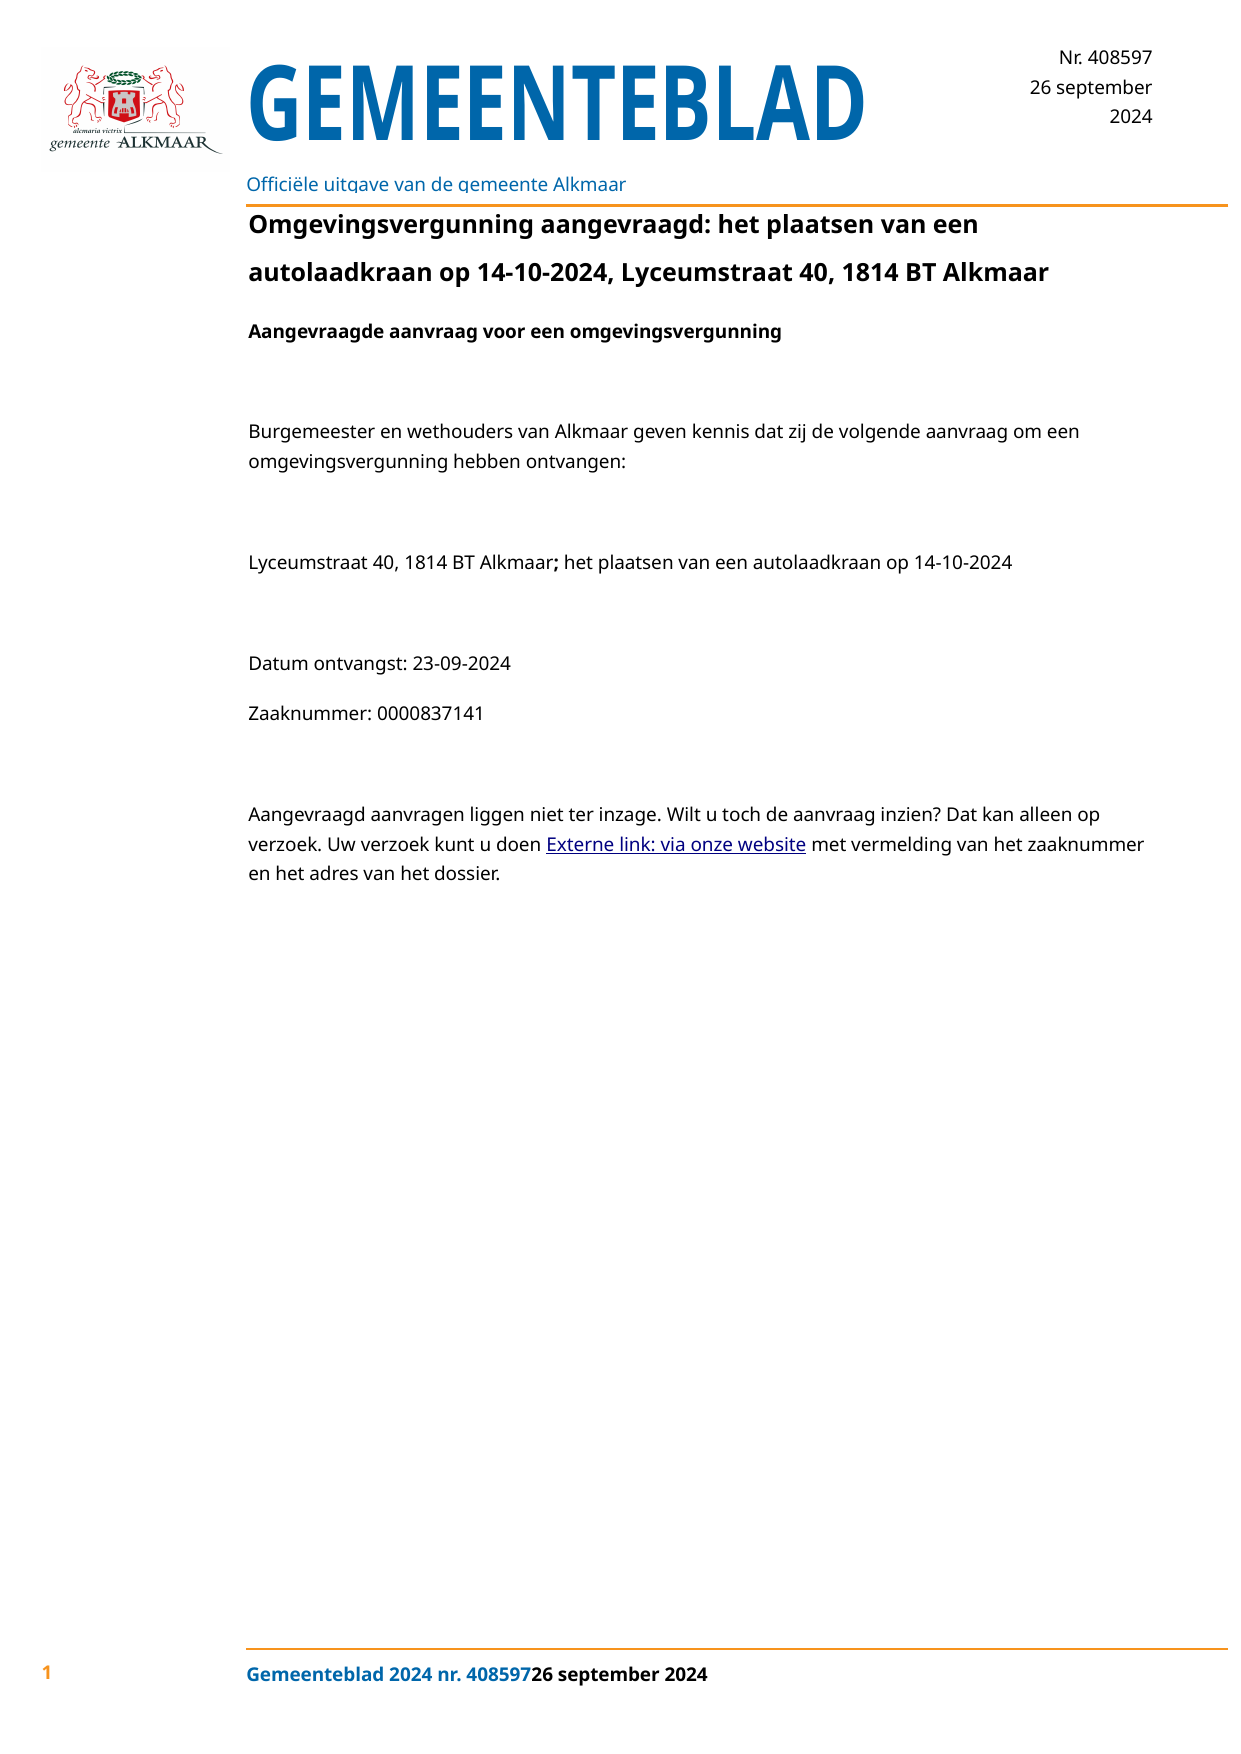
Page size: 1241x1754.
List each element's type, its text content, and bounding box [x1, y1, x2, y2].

text Aangevraagd aanvragen liggen niet ter inzage. Wilt u toch de aanvraag inzien? Dat kan alleen op verzoek. Uw verzoek kunt u doen Externe link: via onze website met vermelding van het zaaknummer en het adres van het dossier. [248, 801, 1152, 886]
picture [41, 47, 231, 172]
text Datum ontvangst: 23-09-2024 [248, 650, 1152, 676]
text Zaaknummer: 0000837141 [248, 700, 1152, 726]
text Omgevingsvergunning aangevraagd: het plaatsen van een autolaadkraan op 14-10-2024, Lyceumstraat 40, 1814 BT Alkmaar [248, 207, 1152, 288]
text Aangevraagde aanvraag voor een omgevingsvergunning [248, 318, 1152, 344]
text Lyceumstraat 40, 1814 BT Alkmaar; het plaatsen van een autolaadkraan op 14-10-2024 [248, 549, 1152, 575]
text Burgemeester en wethouders van Alkmaar geven kennis dat zij de volgende aanvraag om een omgevingsvergunning hebben ontvangen: [248, 419, 1152, 474]
